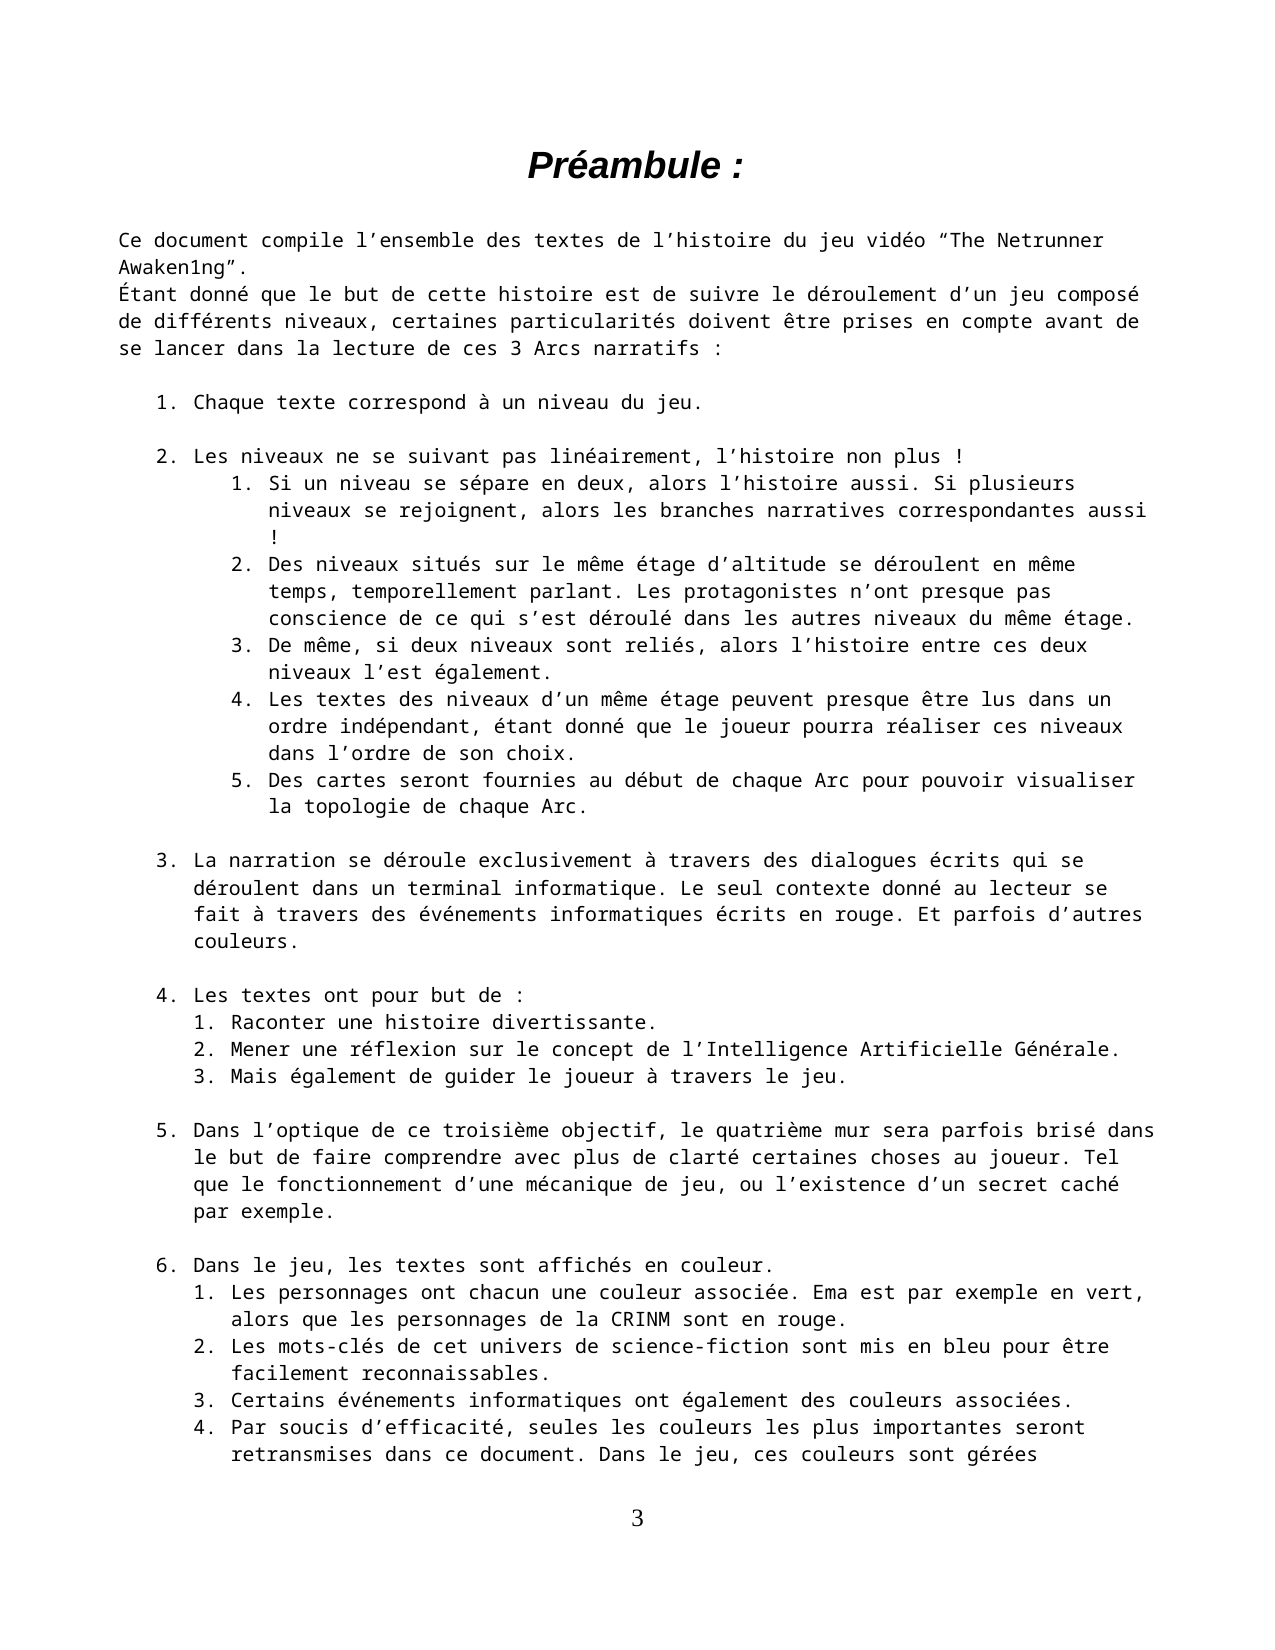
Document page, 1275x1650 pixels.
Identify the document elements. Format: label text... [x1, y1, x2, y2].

list Les personnages ont chacun une couleur associée. Ema est par exemple en vert, alors que les personnages de la CRINM sont en rouge. [193, 1278, 1157, 1332]
list Les textes ont pour but de : [156, 982, 1157, 1009]
text Étant donné que le but de cette histoire est de suivre le déroulement d’un jeu composé de différents niveaux, certaines particularités doivent être prises en compte avant de se lancer dans la lecture de ces 3 Arcs narratifs : [118, 280, 1157, 361]
list Raconter une histoire divertissante. [193, 1009, 1157, 1036]
list Dans l’optique de ce troisième objectif, le quatrième mur sera parfois brisé dans le but de faire comprendre avec plus de clarté certaines choses au joueur. Tel que le fonctionnement d’une mécanique de jeu, ou l’existence d’un secret caché par exemple. [156, 1117, 1157, 1224]
list Les mots-clés de cet univers de science-fiction sont mis en bleu pour être facilement reconnaissables. [193, 1332, 1157, 1386]
list Mais également de guider le joueur à travers le jeu. [193, 1063, 1157, 1089]
list Les niveaux ne se suivant pas linéairement, l’histoire non plus ! [156, 442, 1157, 469]
list Dans le jeu, les textes sont affichés en couleur. [156, 1251, 1157, 1278]
text Ce document compile l’ensemble des textes de l’histoire du jeu vidéo “The Netrunner Awaken1ng”. [118, 226, 1157, 280]
list Par soucis d’efficacité, seules les couleurs les plus importantes seront retransmises dans ce document. Dans le jeu, ces couleurs sont gérées [193, 1413, 1157, 1467]
list Mener une réflexion sur le concept de l’Intelligence Artificielle Générale. [193, 1036, 1157, 1063]
list Si un niveau se sépare en deux, alors l’histoire aussi. Si plusieurs niveaux se rejoignent, alors les branches narratives correspondantes aussi ! [231, 469, 1157, 550]
list La narration se déroule exclusivement à travers des dialogues écrits qui se déroulent dans un terminal informatique. Le seul contexte donné au lecteur se fait à travers des événements informatiques écrits en rouge. Et parfois d’autres couleurs. [156, 847, 1157, 955]
list Des cartes seront fournies au début de chaque Arc pour pouvoir visualiser la topologie de chaque Arc. [231, 766, 1157, 820]
list Des niveaux situés sur le même étage d’altitude se déroulent en même temps, temporellement parlant. Les protagonistes n’ont presque pas conscience de ce qui s’est déroulé dans les autres niveaux du même étage. [231, 550, 1157, 631]
list Chaque texte correspond à un niveau du jeu. [156, 388, 1157, 415]
subtitle Préambule : [118, 143, 1157, 187]
list De même, si deux niveaux sont reliés, alors l’histoire entre ces deux niveaux l’est également. [231, 631, 1157, 685]
list Certains événements informatiques ont également des couleurs associées. [193, 1386, 1157, 1413]
list Les textes des niveaux d’un même étage peuvent presque être lus dans un ordre indépendant, étant donné que le joueur pourra réaliser ces niveaux dans l’ordre de son choix. [231, 685, 1157, 766]
